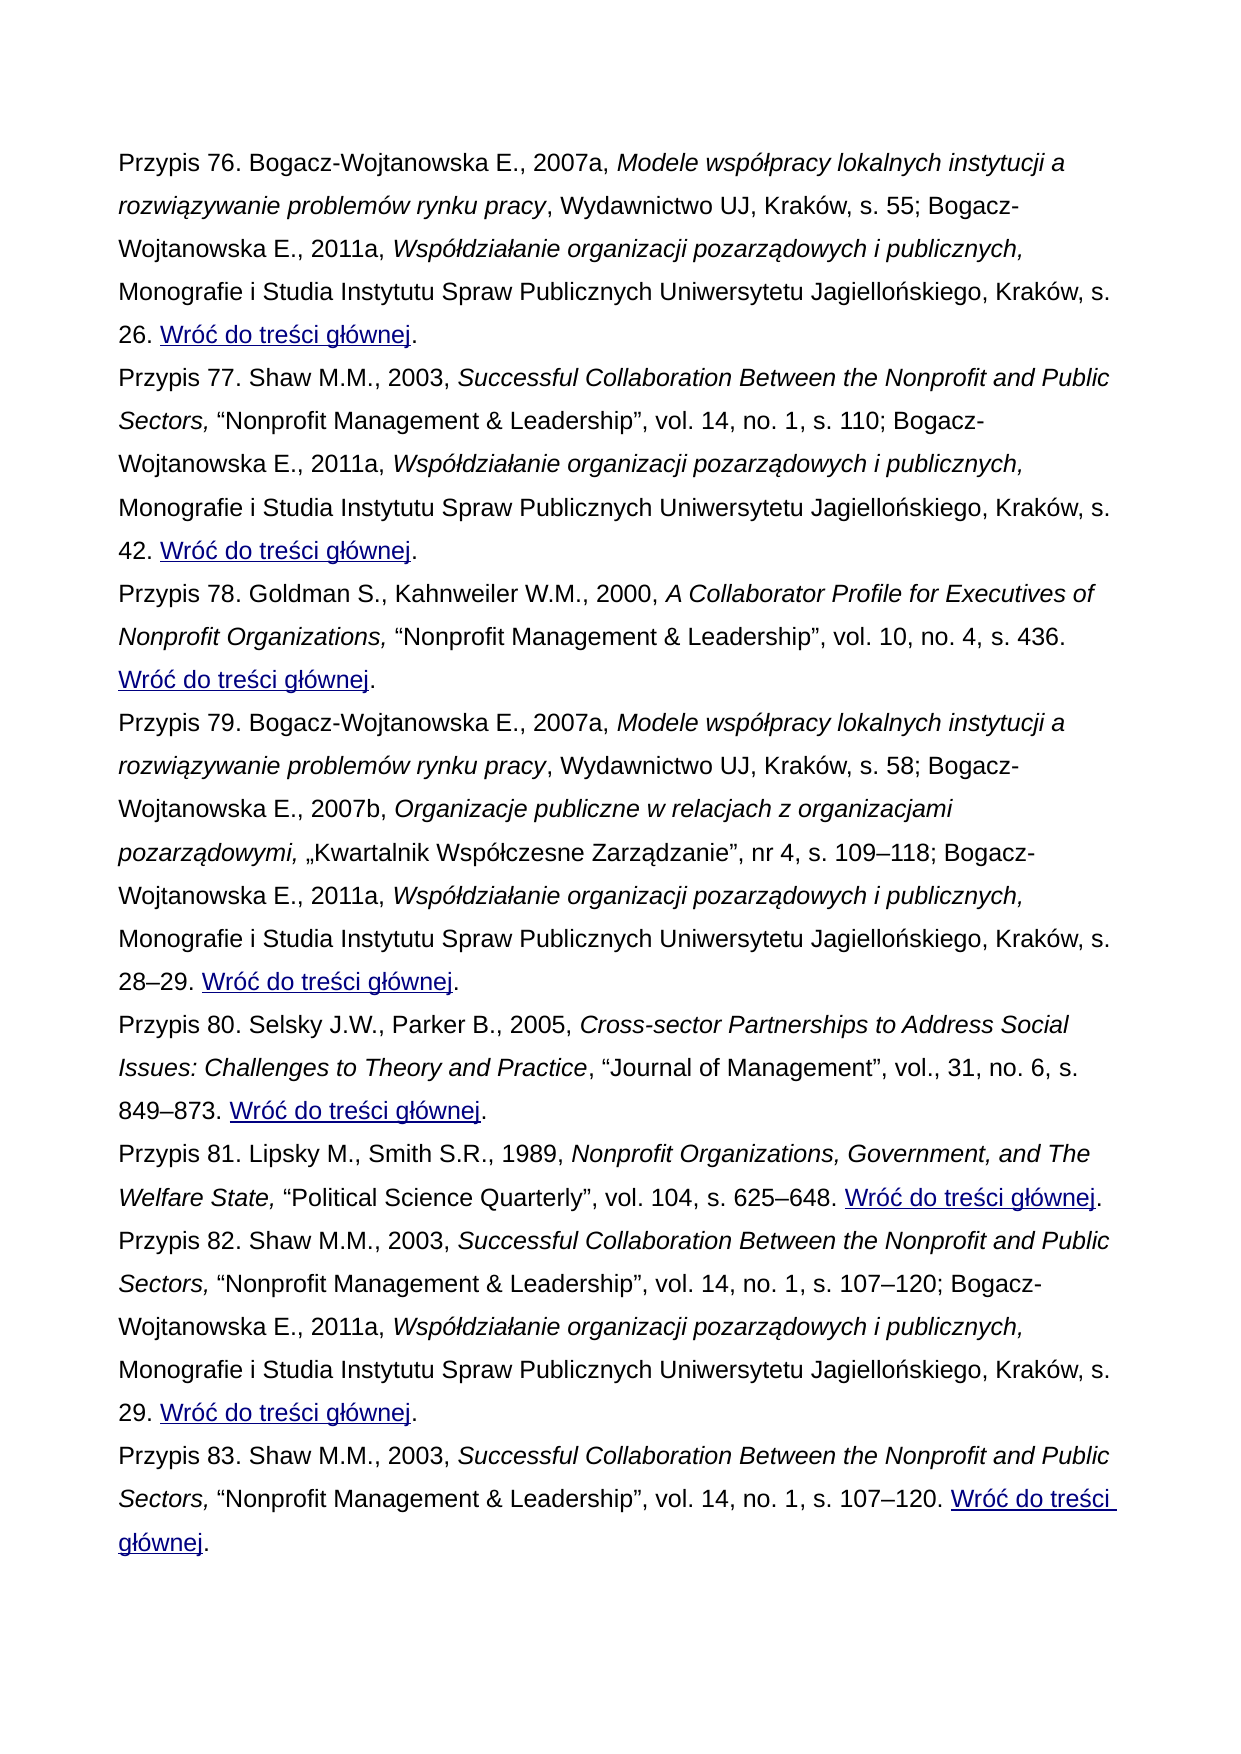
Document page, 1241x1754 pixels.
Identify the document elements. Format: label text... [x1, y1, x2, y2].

text Przypis 77. Shaw M.M., 2003, Successful Collaboration Between the Nonprofit and Public Sectors, “Nonprofit Management & Leadership”, vol. 14, no. 1, s. 110; Bogacz-Wojtanowska E., 2011a, Współdziałanie organizacji pozarządowych i publicznych, Monografie i Studia Instytutu Spraw Publicznych Uniwersytetu Jagiellońskiego, Kraków, s. 42. Wróć do treści głównej. [118, 363, 1122, 564]
text Przypis 83. Shaw M.M., 2003, Successful Collaboration Between the Nonprofit and Public Sectors, “Nonprofit Management & Leadership”, vol. 14, no. 1, s. 107–120. Wróć do treści głównej. [118, 1441, 1122, 1556]
text Przypis 79. Bogacz-Wojtanowska E., 2007a, Modele współpracy lokalnych instytucji a rozwiązywanie problemów rynku pracy, Wydawnictwo UJ, Kraków, s. 58; Bogacz-Wojtanowska E., 2007b, Organizacje publiczne w relacjach z organizacjami pozarządowymi, „Kwartalnik Współczesne Zarządzanie”, nr 4, s. 109–118; Bogacz-Wojtanowska E., 2011a, Współdziałanie organizacji pozarządowych i publicznych, Monografie i Studia Instytutu Spraw Publicznych Uniwersytetu Jagiellońskiego, Kraków, s. 28–29. Wróć do treści głównej. [118, 708, 1122, 996]
text Przypis 76. Bogacz-Wojtanowska E., 2007a, Modele współpracy lokalnych instytucji a rozwiązywanie problemów rynku pracy, Wydawnictwo UJ, Kraków, s. 55; Bogacz-Wojtanowska E., 2011a, Współdziałanie organizacji pozarządowych i publicznych, Monografie i Studia Instytutu Spraw Publicznych Uniwersytetu Jagiellońskiego, Kraków, s. 26. Wróć do treści głównej. [118, 148, 1122, 349]
text Przypis 80. Selsky J.W., Parker B., 2005, Cross-sector Partnerships to Address Social Issues: Challenges to Theory and Practice, “Journal of Management”, vol., 31, no. 6, s. 849–873. Wróć do treści głównej. [118, 1010, 1122, 1125]
text Przypis 81. Lipsky M., Smith S.R., 1989, Nonprofit Organizations, Government, and The Welfare State, “Political Science Quarterly”, vol. 104, s. 625–648. Wróć do treści głównej. [118, 1139, 1122, 1211]
text Przypis 78. Goldman S., Kahnweiler W.M., 2000, A Collaborator Profile for Executives of Nonprofit Organizations, “Nonprofit Management & Leadership”, vol. 10, no. 4, s. 436. Wróć do treści głównej. [118, 579, 1122, 694]
text Przypis 82. Shaw M.M., 2003, Successful Collaboration Between the Nonprofit and Public Sectors, “Nonprofit Management & Leadership”, vol. 14, no. 1, s. 107–120; Bogacz-Wojtanowska E., 2011a, Współdziałanie organizacji pozarządowych i publicznych, Monografie i Studia Instytutu Spraw Publicznych Uniwersytetu Jagiellońskiego, Kraków, s. 29. Wróć do treści głównej. [118, 1226, 1122, 1427]
